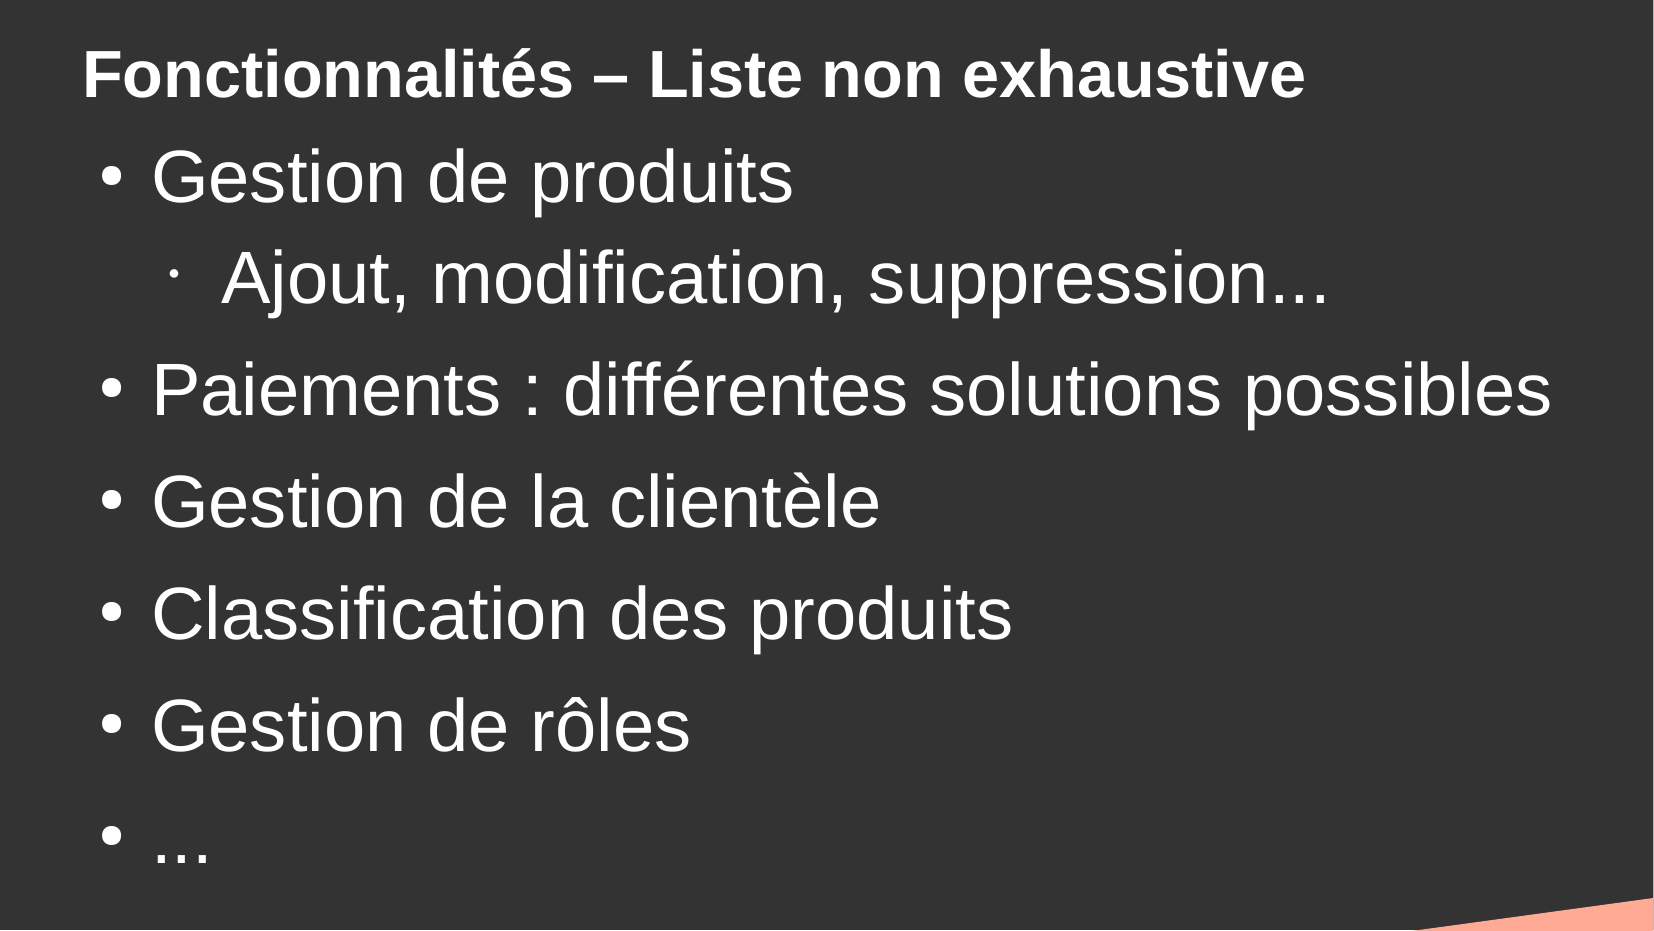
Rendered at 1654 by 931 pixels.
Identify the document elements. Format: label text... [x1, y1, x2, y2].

title Fonctionnalités – Liste non exhaustive [82, 37, 1571, 114]
text_box [1411, 897, 1654, 931]
list Gestion de produits Ajout, modification, suppression... Paiements : différentes solutions possibles Gestion de la clientèle Classification des produits Gestion de rôles ... [80, 135, 1620, 886]
